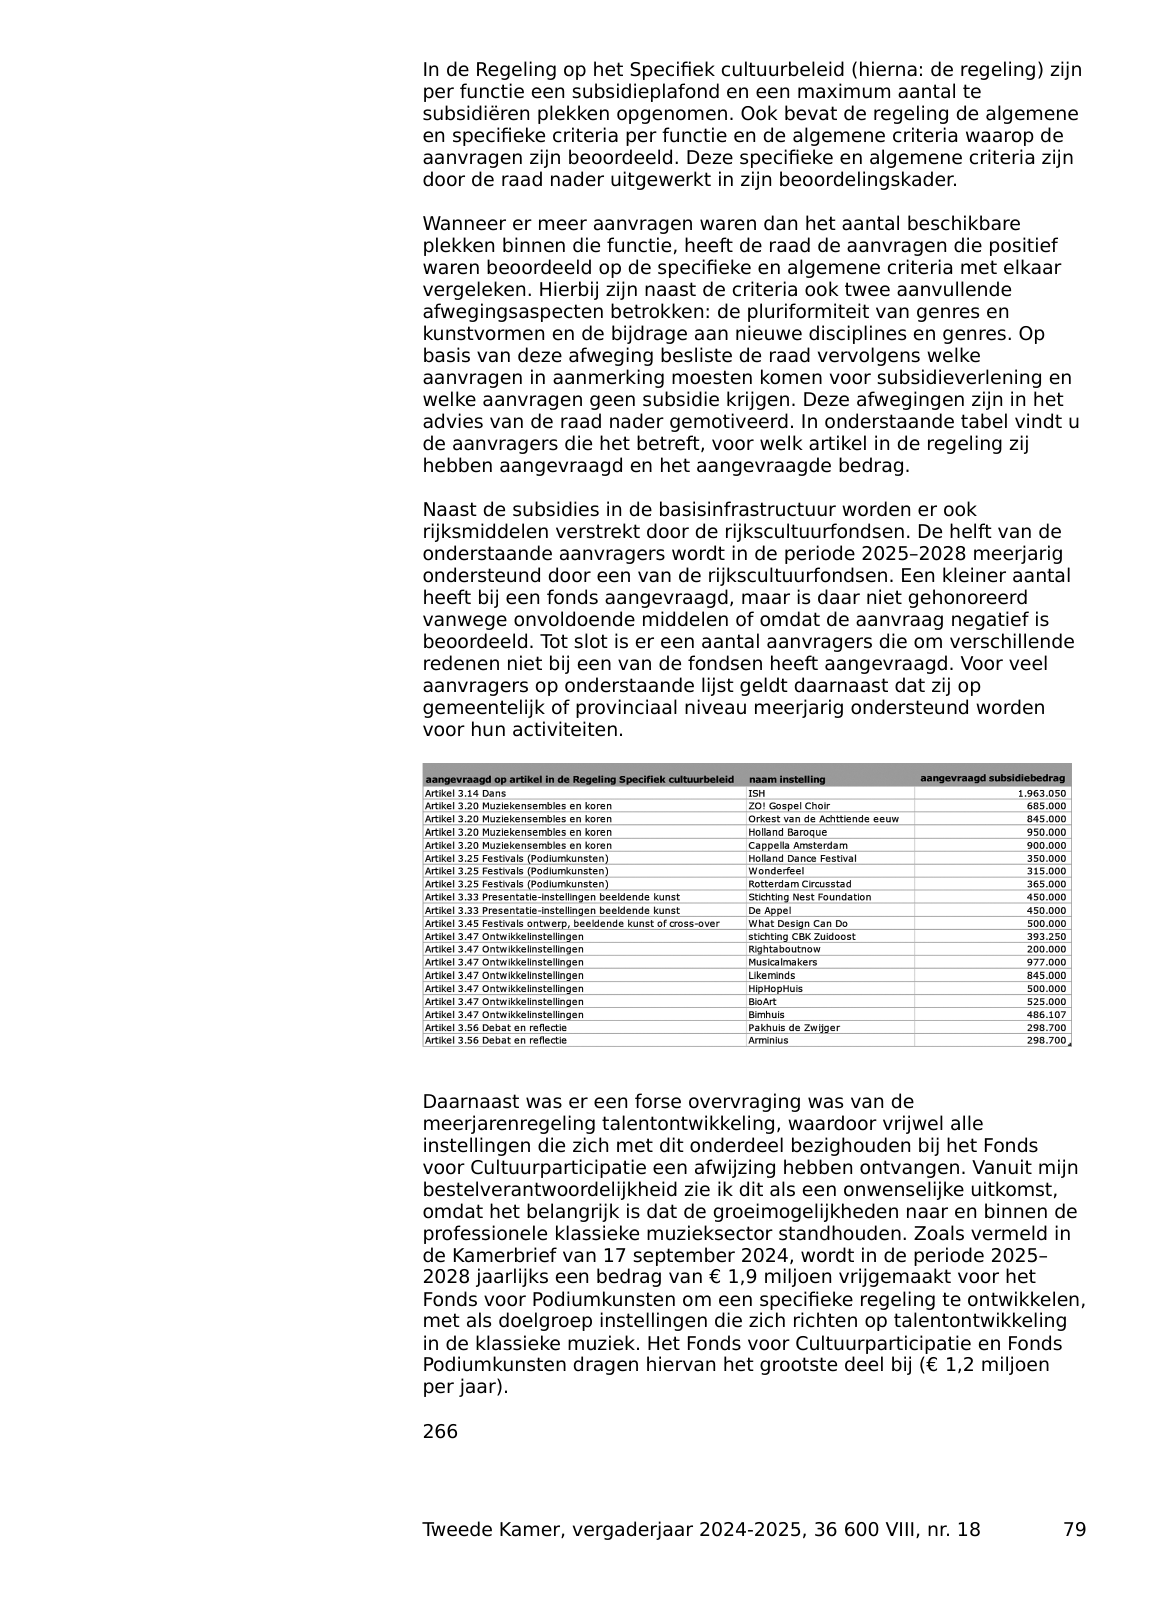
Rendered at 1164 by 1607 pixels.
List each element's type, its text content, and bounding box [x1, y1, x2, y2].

text Daarnaast was er een forse overvraging was van de meerjarenregeling talentontwikkeling, waardoor vrijwel alle instellingen die zich met dit onderdeel bezighouden bij het Fonds voor Cultuurparticipatie een afwijzing hebben ontvangen. Vanuit mijn bestelverantwoordelijkheid zie ik dit als een onwenselijke uitkomst, omdat het belangrijk is dat de groeimogelijkheden naar en binnen de professionele klassieke muzieksector standhouden. Zoals vermeld in de Kamerbrief van 17 september 2024, wordt in de periode 2025–2028 jaarlijks een bedrag van € 1,9 miljoen vrijgemaakt voor het Fonds voor Podiumkunsten om een specifieke regeling te ontwikkelen, met als doelgroep instellingen die zich richten op talentontwikkeling in de klassieke muziek. Het Fonds voor Cultuurparticipatie en Fonds Podiumkunsten dragen hiervan het grootste deel bij (€ 1,2 miljoen per jaar). [422, 1091, 1087, 1398]
text In de Regeling op het Specifiek cultuurbeleid (hierna: de regeling) zijn per functie een subsidieplafond en een maximum aantal te subsidiëren plekken opgenomen. Ook bevat de regeling de algemene en specifieke criteria per functie en de algemene criteria waarop de aanvragen zijn beoordeeld. Deze specifieke en algemene criteria zijn door de raad nader uitgewerkt in zijn beoordelingskader. [422, 59, 1087, 191]
text Wanneer er meer aanvragen waren dan het aantal beschikbare plekken binnen die functie, heeft de raad de aanvragen die positief waren beoordeeld op de specifieke en algemene criteria met elkaar vergeleken. Hierbij zijn naast de criteria ook twee aanvullende afwegingsaspecten betrokken: de pluriformiteit van genres en kunstvormen en de bijdrage aan nieuwe disciplines en genres. Op basis van deze afweging besliste de raad vervolgens welke aanvragen in aanmerking moesten komen voor subsidieverlening en welke aanvragen geen subsidie krijgen. Deze afwegingen zijn in het advies van de raad nader gemotiveerd. In onderstaande tabel vindt u de aanvragers die het betreft, voor welk artikel in de regeling zij hebben aangevraagd en het aangevraagde bedrag. [422, 213, 1087, 477]
text 266 [422, 1421, 1087, 1442]
picture [422, 763, 1072, 1047]
text Naast de subsidies in de basisinfrastructuur worden er ook rijksmiddelen verstrekt door de rijkscultuurfondsen. De helft van de onderstaande aanvragers wordt in de periode 2025–2028 meerjarig ondersteund door een van de rijkscultuurfondsen. Een kleiner aantal heeft bij een fonds aangevraagd, maar is daar niet gehonoreerd vanwege onvoldoende middelen of omdat de aanvraag negatief is beoordeeld. Tot slot is er een aantal aanvragers die om verschillende redenen niet bij een van de fondsen heeft aangevraagd. Voor veel aanvragers op onderstaande lijst geldt daarnaast dat zij op gemeentelijk of provinciaal niveau meerjarig ondersteund worden voor hun activiteiten. [422, 499, 1087, 741]
